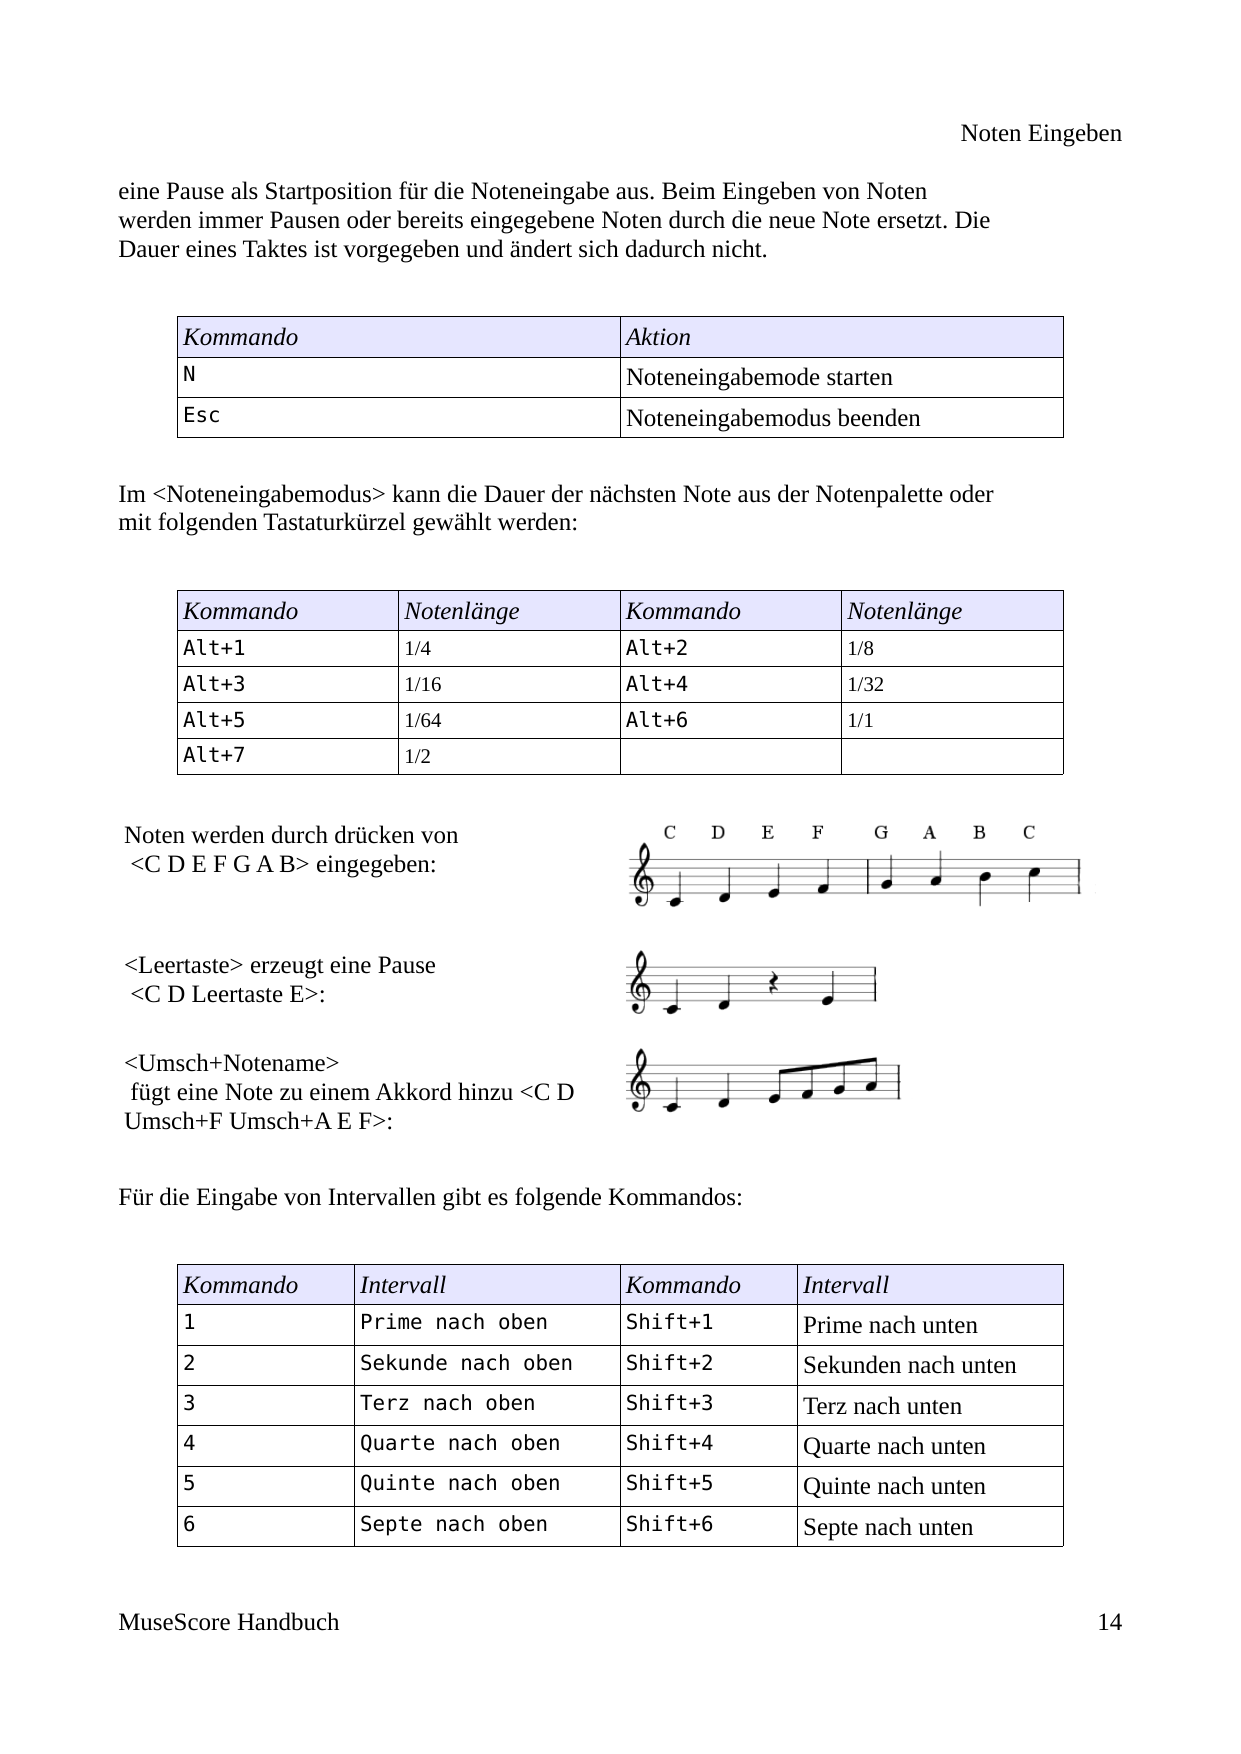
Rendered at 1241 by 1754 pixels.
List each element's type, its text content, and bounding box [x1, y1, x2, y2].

picture [625, 820, 1096, 911]
table_cell 1/2 [399, 739, 620, 773]
table_cell <Umsch+Notename> fügt eine Note zu einem Akkord hinzu <C D Umsch+F Umsch+A E F>: [118, 1043, 620, 1140]
table_cell Septe nach unten [798, 1507, 1063, 1546]
table_cell Alt+7 [178, 739, 398, 773]
table_cell Alt+5 [178, 703, 398, 738]
table_cell Shift+3 [621, 1386, 797, 1425]
table_cell N [178, 358, 620, 397]
table_cell 3 [178, 1386, 354, 1425]
picture [625, 950, 885, 1015]
table_header Kommando [621, 1265, 797, 1304]
table_cell 4 [178, 1426, 354, 1466]
table_cell Quarte nach unten [798, 1426, 1063, 1466]
table_cell 1/16 [399, 667, 620, 702]
table_cell Alt+4 [621, 667, 841, 702]
table_cell 6 [178, 1507, 354, 1546]
table_cell [621, 739, 841, 773]
table_cell Alt+2 [621, 631, 841, 666]
table_header [620, 815, 1122, 945]
table_cell 1/1 [842, 703, 1063, 738]
table_cell 1/32 [842, 667, 1063, 702]
table_cell [620, 1043, 1122, 1140]
text Für die Eingabe von Intervallen gibt es folgende Kommandos: [118, 1182, 1004, 1210]
table_cell Terz nach oben [355, 1386, 620, 1425]
table_cell Shift+6 [621, 1507, 797, 1546]
table_cell Shift+1 [621, 1305, 797, 1345]
table_header Kommando [178, 1265, 354, 1304]
table_header Aktion [621, 317, 1063, 357]
table_cell [620, 945, 1122, 1043]
table_cell 5 [178, 1467, 354, 1506]
table_cell Prime nach oben [355, 1305, 620, 1345]
table_cell Quarte nach oben [355, 1426, 620, 1466]
table_cell 1 [178, 1305, 354, 1345]
table_cell Alt+1 [178, 631, 398, 666]
table_cell 1/4 [399, 631, 620, 666]
table_header Intervall [798, 1265, 1063, 1304]
table_header Kommando [621, 591, 841, 630]
table_cell Alt+3 [178, 667, 398, 702]
table_cell 1/64 [399, 703, 620, 738]
table_cell 2 [178, 1346, 354, 1385]
table_header Intervall [355, 1265, 620, 1304]
table_cell 1/8 [842, 631, 1063, 666]
table_header Kommando [178, 317, 620, 357]
table_cell Terz nach unten [798, 1386, 1063, 1425]
text eine Pause als Startposition für die Noteneingabe aus. Beim Eingeben von Noten werden immer Pausen oder bereits eingegebene Noten durch die neue Note ersetzt. Die Dauer eines Taktes ist vorgegeben und ändert sich dadurch nicht. [118, 176, 1004, 263]
table_cell Sekunde nach oben [355, 1346, 620, 1385]
table_cell Noteneingabemode starten [621, 358, 1063, 397]
table_cell Alt+6 [621, 703, 841, 738]
table_cell Shift+4 [621, 1426, 797, 1466]
table_header Kommando [178, 591, 398, 630]
table_cell Septe nach oben [355, 1507, 620, 1546]
table_header Noten werden durch drücken von <C D E F G A B> eingegeben: [118, 815, 620, 945]
table_cell Quinte nach unten [798, 1467, 1063, 1506]
table_header Notenlänge [842, 591, 1063, 630]
table_cell Sekunden nach unten [798, 1346, 1063, 1385]
table_cell Prime nach unten [798, 1305, 1063, 1345]
table_cell <Leertaste> erzeugt eine Pause <C D Leertaste E>: [118, 945, 620, 1043]
text Im <Noteneingabemodus> kann die Dauer der nächsten Note aus der Notenpalette oder mit folgenden Tastaturkürzel gewählt werden: [118, 479, 1004, 536]
table_cell Quinte nach oben [355, 1467, 620, 1506]
table_header Notenlänge [399, 591, 620, 630]
table_cell [842, 739, 1063, 773]
table_cell Shift+2 [621, 1346, 797, 1385]
table_cell Shift+5 [621, 1467, 797, 1506]
picture [625, 1048, 913, 1113]
table_cell Esc [178, 398, 620, 437]
table_cell Noteneingabemodus beenden [621, 398, 1063, 437]
